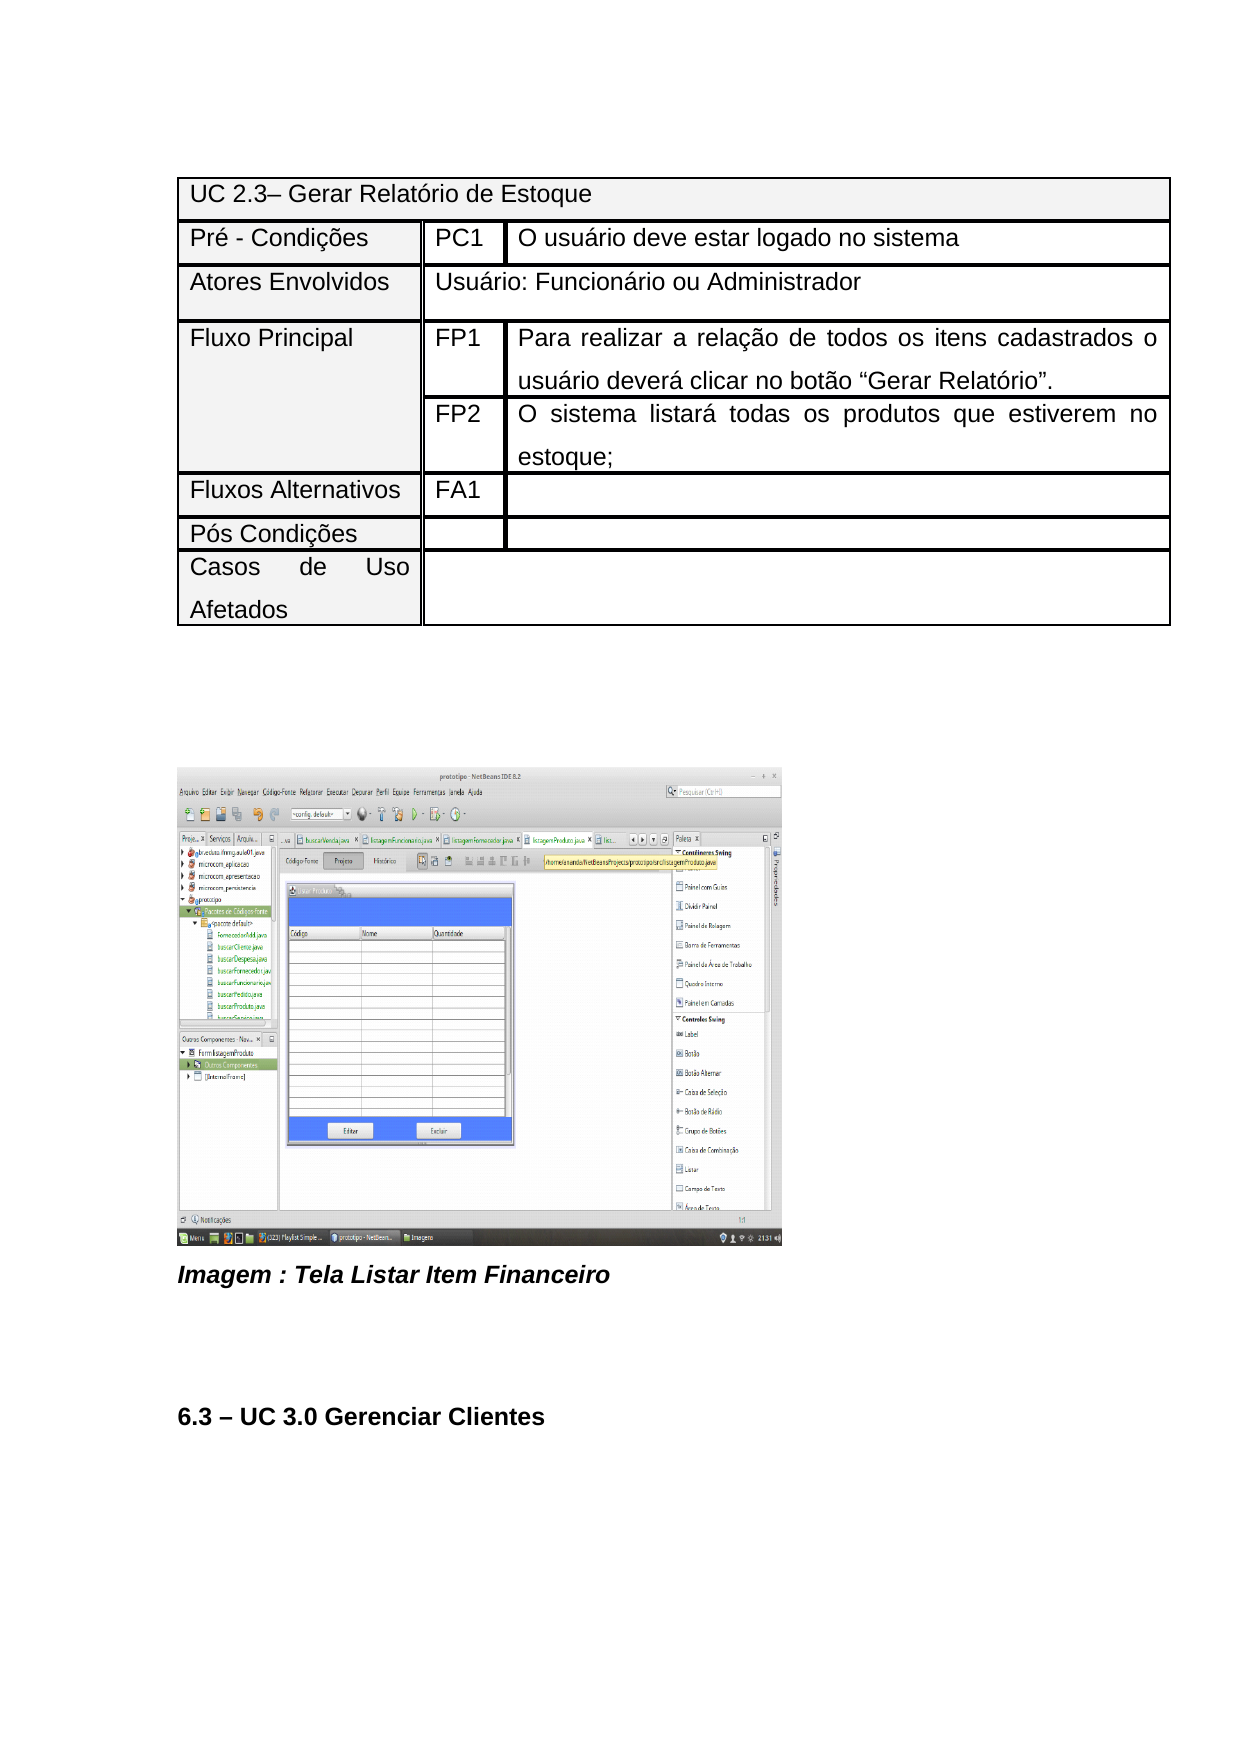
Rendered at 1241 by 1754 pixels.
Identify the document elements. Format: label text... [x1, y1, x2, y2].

table_cell [508, 475, 1169, 515]
table_cell Fluxo Principal [179, 323, 420, 471]
table_cell [425, 552, 1169, 624]
table_cell Fluxos Alternativos [179, 475, 420, 515]
table_cell O sistema listará todas os produtos que estiverem no estoque; [508, 399, 1169, 471]
table_cell FP2 [425, 399, 503, 471]
table_cell Casos de Uso Afetados [179, 552, 420, 624]
table_cell Atores Envolvidos [179, 267, 420, 319]
table_cell Pré - Condições [179, 223, 420, 263]
table_cell Usuário: Funcionário ou Administrador [425, 267, 1169, 319]
table_cell [425, 519, 503, 548]
table_cell FA1 [425, 475, 503, 515]
table_header UC 2.3– Gerar Relatório de Estoque [179, 179, 1169, 219]
table_cell O usuário deve estar logado no sistema [508, 223, 1169, 263]
table_cell Pós Condições [179, 519, 420, 548]
text Imagem : Tela Listar Item Financeiro [177, 768, 1122, 1289]
table_cell Para realizar a relação de todos os itens cadastrados o usuário deverá clicar no botão “Gerar Relatório”. [508, 323, 1169, 395]
table_cell FP1 [425, 323, 503, 395]
table_cell PC1 [425, 223, 503, 263]
text 6.3 – UC 3.0 Gerenciar Clientes [177, 1402, 1122, 1431]
table_cell [508, 519, 1169, 548]
